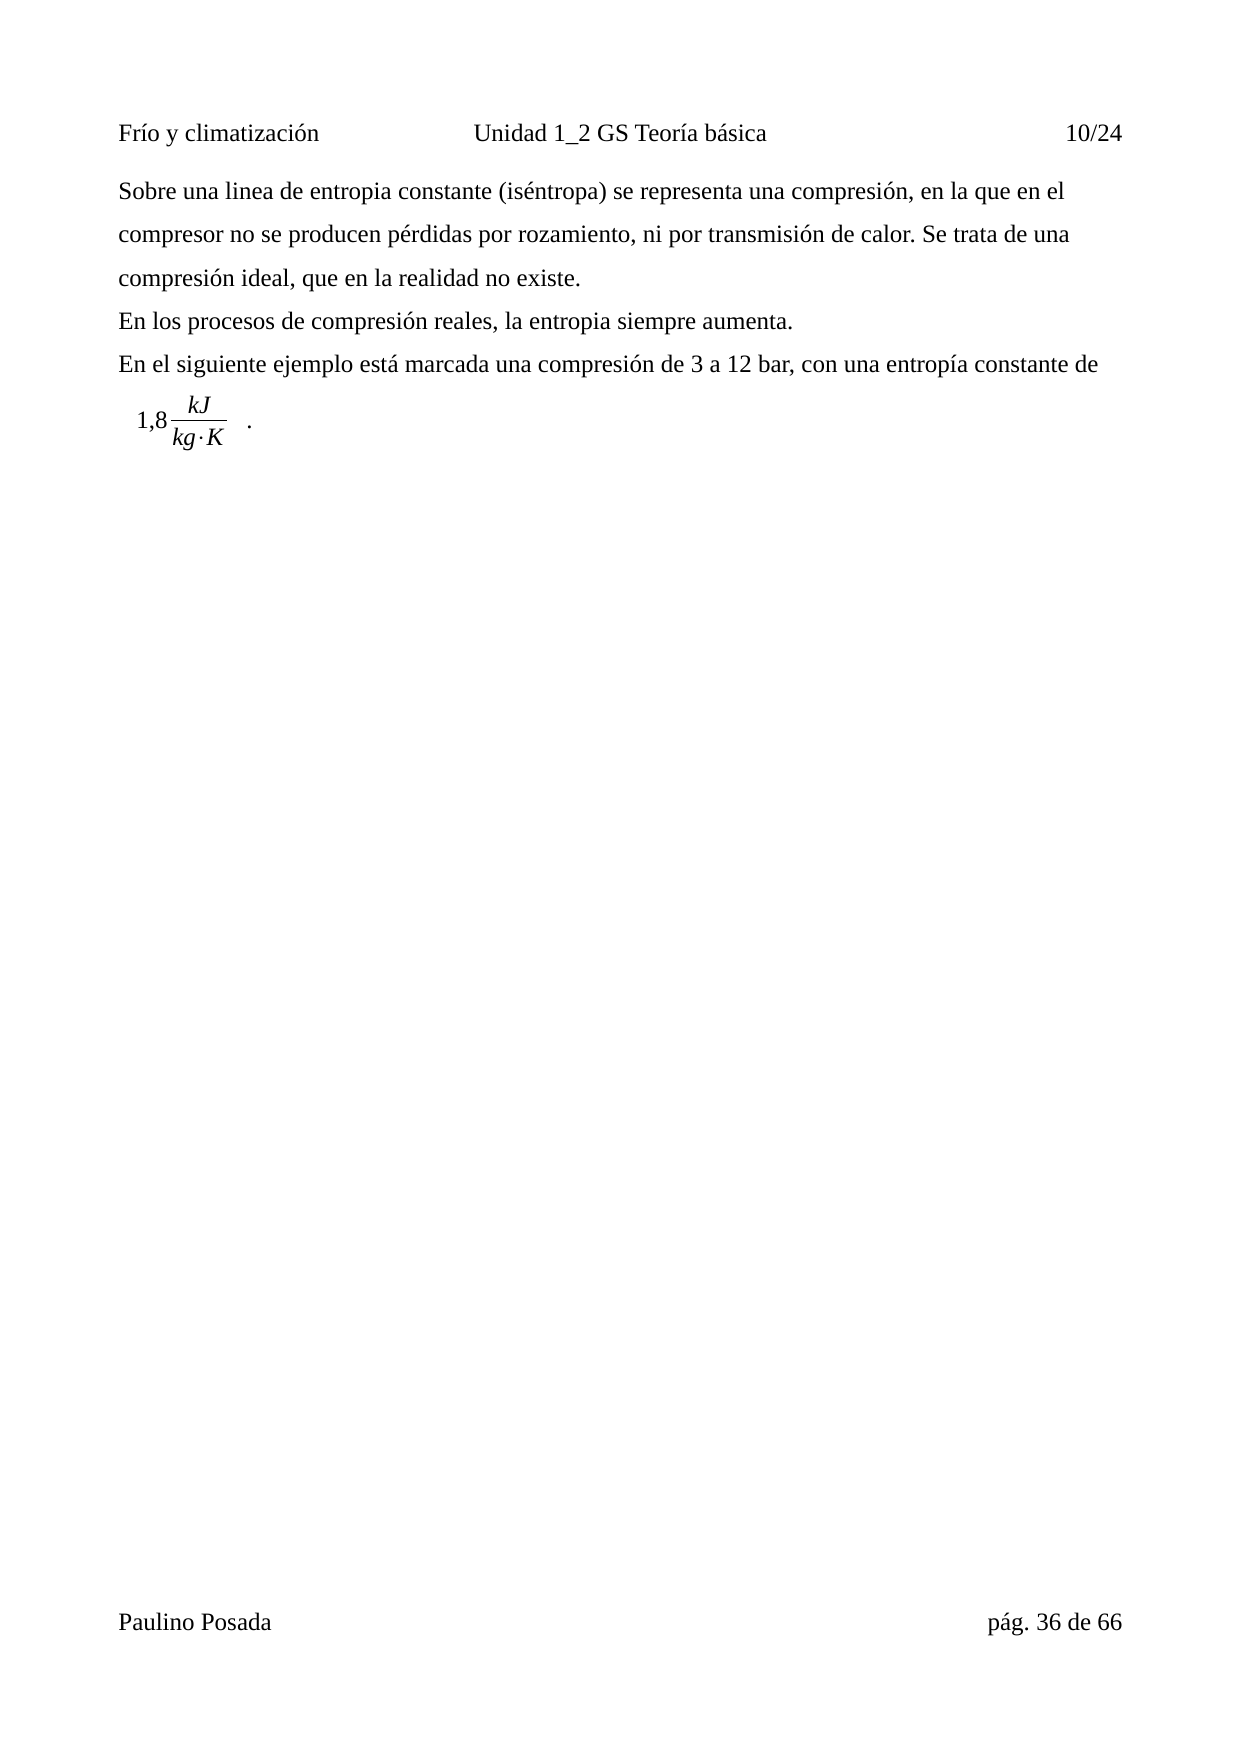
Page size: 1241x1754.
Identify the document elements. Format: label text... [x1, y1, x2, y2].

text En los procesos de compresión reales, la entropia siempre aumenta. [118, 306, 1122, 334]
text En el siguiente ejemplo está marcada una compresión de 3 a 12 bar, con una entropía constante de . [118, 349, 1122, 451]
text Sobre una linea de entropia constante (iséntropa) se representa una compresión, en la que en el compresor no se producen pérdidas por rozamiento, ni por transmisión de calor. Se trata de una compresión ideal, que en la realidad no existe. [118, 176, 1122, 291]
